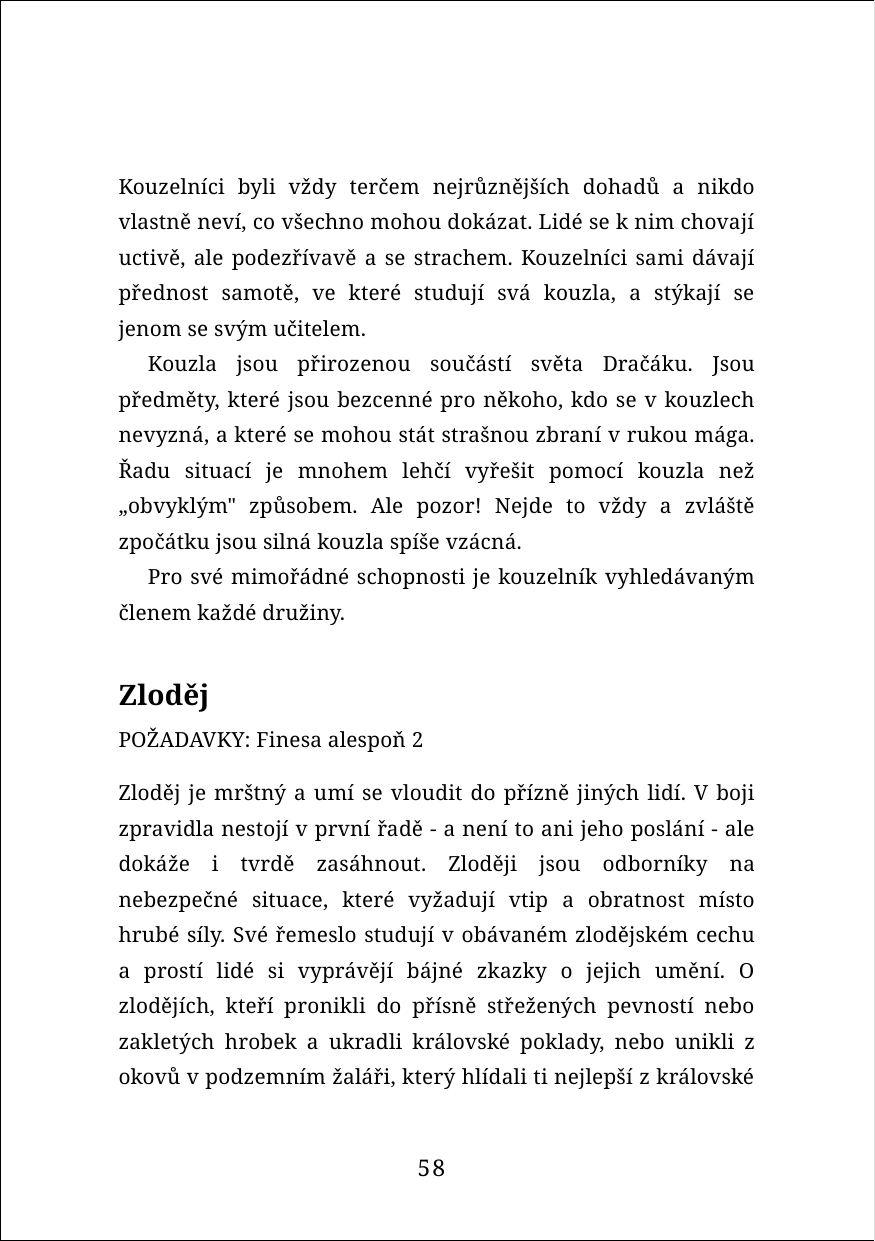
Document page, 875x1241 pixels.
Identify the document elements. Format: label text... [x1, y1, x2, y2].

text Kouzelníci byli vždy terčem nejrůznějších dohadů a nikdo vlastně neví, co všechno mohou dokázat. Lidé se k nim chovají uctivě, ale podezřívavě a se strachem. Kouzelníci sami dávají přednost samotě, ve které studují svá kouzla, a stýkají se jenom se svým učitelem. Kouzla jsou přirozenou součástí světa Dračáku. Jsou předměty, které jsou bezcenné pro někoho, kdo se v kouzlech nevyzná, a které se mohou stát strašnou zbraní v rukou mága. Řadu situací je mnohem lehčí vyřešit pomocí kouzla než „obvyklým" způsobem. Ale pozor! Nejde to vždy a zvláště zpočátku jsou silná kouzla spíše vzácná. Pro své mimořádné schopnosti je kouzelník vyhledávaným členem každé družiny. [118, 172, 756, 626]
text Zloděj je mrštný a umí se vloudit do přízně jiných lidí. V boji zpravidla nestojí v první řadě - a není to ani jeho poslání - ale dokáže i tvrdě zasáhnout. Zloději jsou odborníky na nebezpečné situace, které vyžadují vtip a obratnost místo hrubé síly. Své řemeslo studují v obávaném zlodějském cechu a prostí lidé si vyprávějí bájné zkazky o jejich umění. O zlodějích, kteří pronikli do přísně střežených pevností nebo zakletých hrobek a ukradli královské poklady, nebo unikli z okovů v podzemním žaláři, který hlídali ti nejlepší z královské [118, 778, 756, 1091]
subtitle Zloděj [118, 675, 756, 713]
text POŽADAVKY: Finesa alespoň 2 [118, 725, 756, 753]
